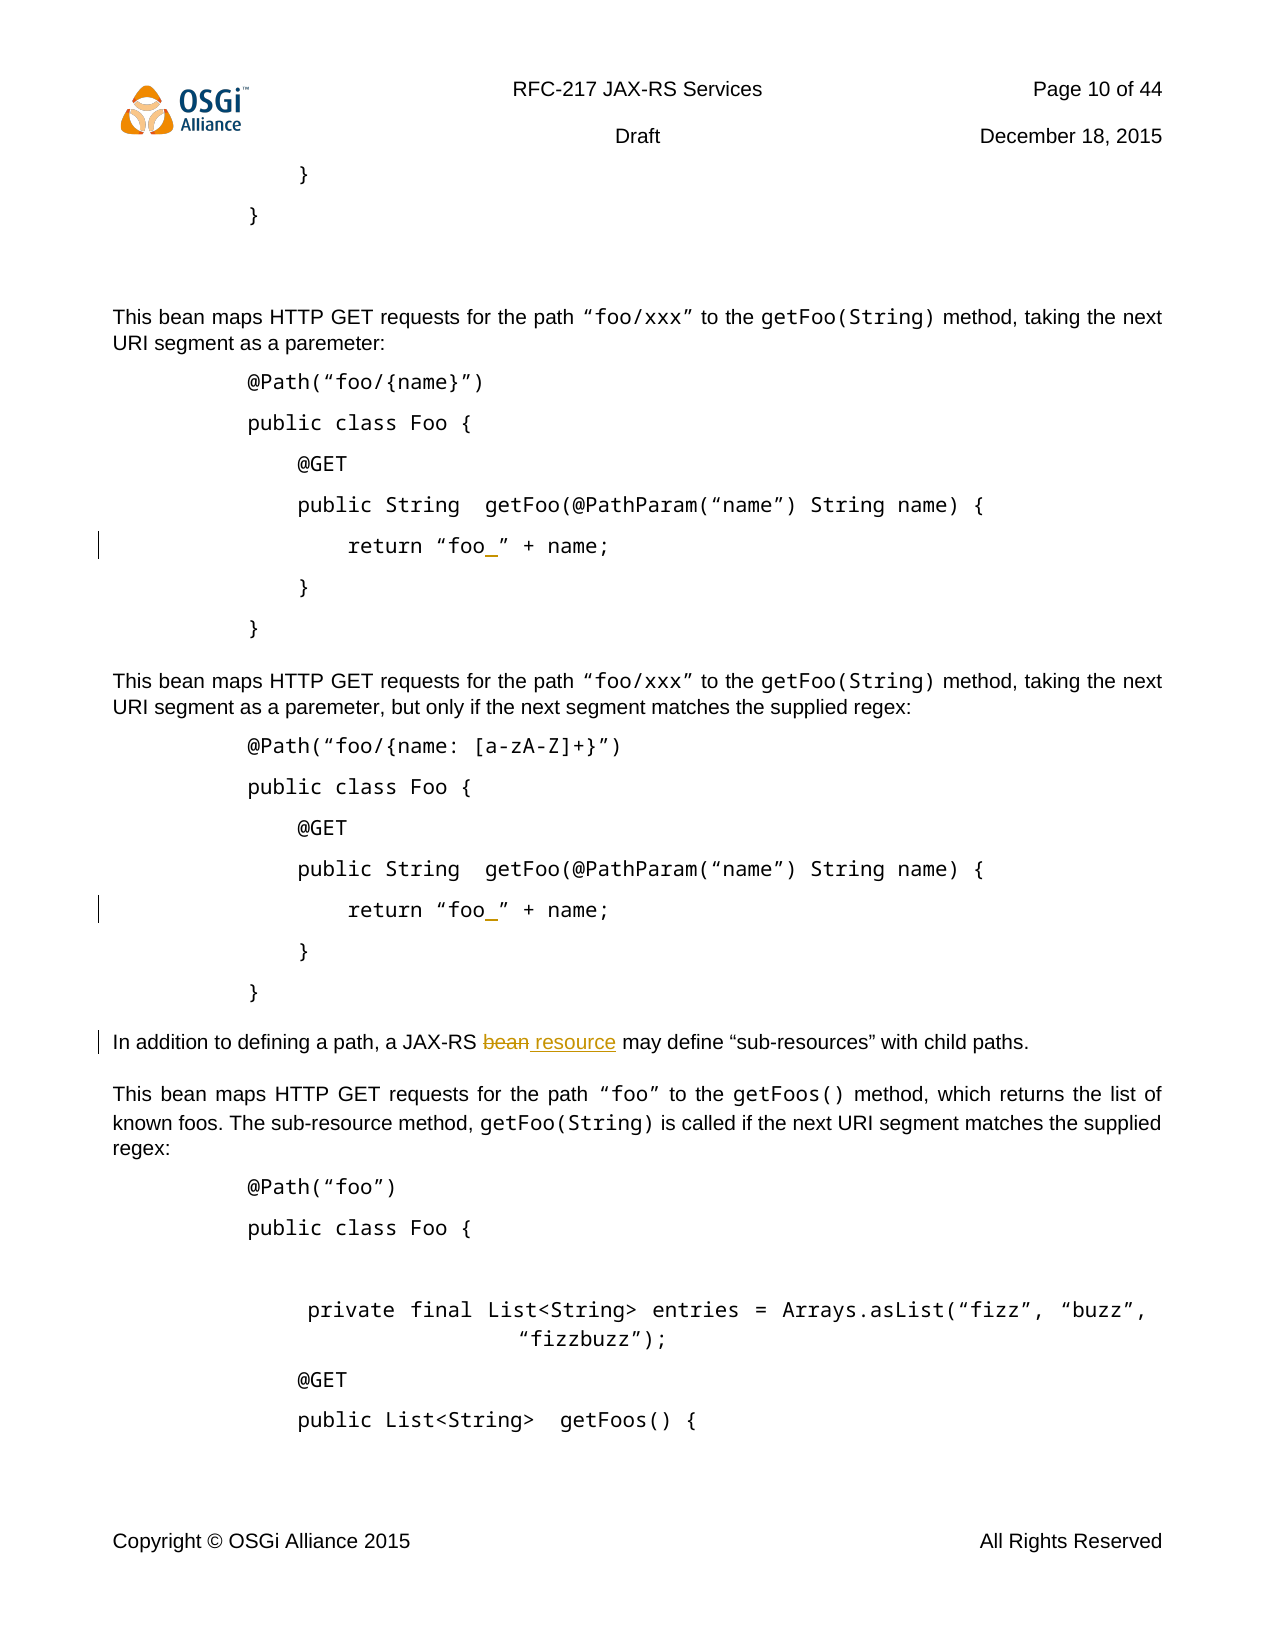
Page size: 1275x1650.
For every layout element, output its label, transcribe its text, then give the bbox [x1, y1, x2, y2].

text } [247, 977, 1162, 1005]
text } [247, 159, 1162, 187]
text public class Foo { [247, 772, 1162, 801]
text public class Foo { [247, 1213, 1162, 1242]
text public List<String> getFoos() { [247, 1406, 1162, 1434]
text This bean maps HTTP GET requests for the path “foo/xxx” to the getFoo(String) method, taking the next URI segment as a paremeter: [112, 302, 1162, 355]
picture [113, 78, 257, 142]
text } [247, 200, 1162, 228]
text public class Foo { [247, 408, 1162, 437]
text In addition to defining a path, a JAX-RS resource may define “sub-resources” with child paths. [112, 1030, 1162, 1054]
text @GET [247, 449, 1162, 477]
text return “foo ” + name; [247, 531, 1162, 559]
text return “foo ” + name; [247, 895, 1162, 923]
text @Path(“foo/{name: [a-zA-Z]+}”) [247, 731, 1162, 759]
text public String getFoo(@PathParam(“name”) String name) { [247, 490, 1162, 518]
text @GET [247, 1365, 1162, 1393]
text This bean maps HTTP GET requests for the path “foo/xxx” to the getFoo(String) method, taking the next URI segment as a paremeter, but only if the next segment matches the supplied regex: [112, 666, 1162, 719]
text @Path(“foo”) [247, 1172, 1162, 1201]
text } [247, 572, 1162, 600]
text private final List<String> entries = Arrays.asList(“fizz”, “buzz”, “fizzbuzz”); [247, 1295, 1162, 1352]
text This bean maps HTTP GET requests for the path “foo” to the getFoos() method, which returns the list of known foos. The sub-resource method, getFoo(String) is called if the next URI segment matches the supplied regex: [112, 1079, 1162, 1160]
text @Path(“foo/{name}”) [247, 367, 1162, 396]
text } [247, 613, 1162, 641]
text @GET [247, 813, 1162, 841]
text } [247, 936, 1162, 964]
text public String getFoo(@PathParam(“name”) String name) { [247, 854, 1162, 882]
